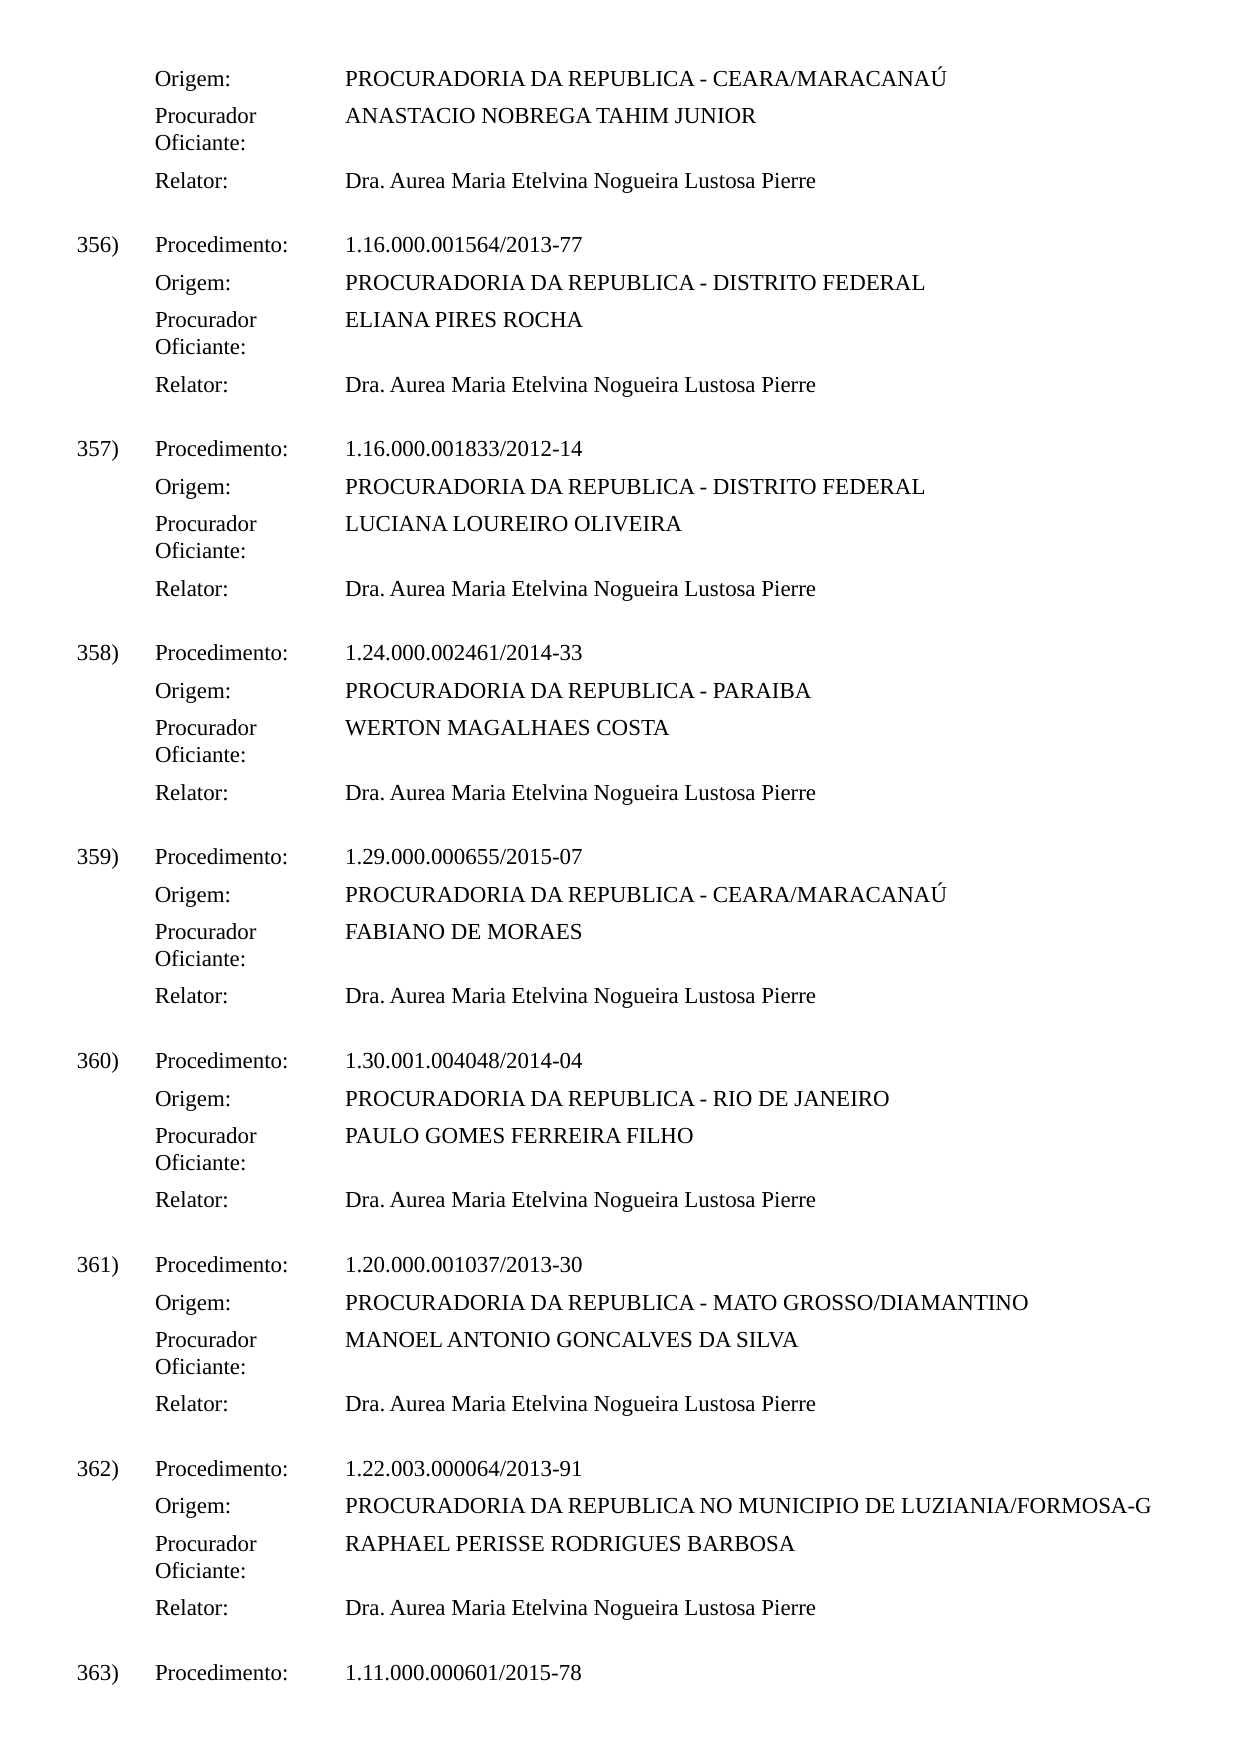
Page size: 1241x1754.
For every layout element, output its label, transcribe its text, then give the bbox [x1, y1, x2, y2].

table_cell Procurador Oficiante: [149, 709, 339, 773]
table_cell [71, 301, 149, 365]
table_cell [71, 263, 149, 301]
table_cell PAULO GOMES FERREIRA FILHO [339, 1117, 1181, 1181]
table_cell Procurador Oficiante: [149, 301, 339, 365]
table_cell [71, 671, 149, 709]
table_cell Dra. Aurea Maria Etelvina Nogueira Lustosa Pierre [339, 161, 1181, 199]
table_cell Origem: [149, 1487, 339, 1524]
table_cell Origem: [149, 1079, 339, 1117]
table_cell PROCURADORIA DA REPUBLICA - CEARA/MARACANAÚ [339, 59, 1181, 97]
table_cell [71, 1321, 149, 1385]
table_cell MANOEL ANTONIO GONCALVES DA SILVA [339, 1321, 1181, 1385]
table_header 357) [71, 429, 149, 467]
table_cell Origem: [149, 1283, 339, 1321]
table_cell ELIANA PIRES ROCHA [339, 301, 1181, 365]
table_cell [71, 1283, 149, 1321]
table_header 1.24.000.002461/2014-33 [339, 633, 1181, 671]
table_cell LUCIANA LOUREIRO OLIVEIRA [339, 505, 1181, 569]
table_cell [71, 1487, 149, 1524]
table_cell Origem: [149, 59, 339, 97]
table_cell Relator: [149, 161, 339, 199]
table_cell Procurador Oficiante: [149, 505, 339, 569]
table_cell Relator: [149, 977, 339, 1015]
table_header 363) [71, 1653, 149, 1691]
table_cell Dra. Aurea Maria Etelvina Nogueira Lustosa Pierre [339, 773, 1181, 811]
table_cell [71, 913, 149, 977]
table_cell Relator: [149, 773, 339, 811]
table_cell Procurador Oficiante: [149, 1321, 339, 1385]
table_cell Procurador Oficiante: [149, 1525, 339, 1589]
table_cell PROCURADORIA DA REPUBLICA - PARAIBA [339, 671, 1181, 709]
table_cell [71, 1589, 149, 1627]
table_cell [71, 1079, 149, 1117]
table_cell Dra. Aurea Maria Etelvina Nogueira Lustosa Pierre [339, 1181, 1181, 1219]
table_header 1.30.001.004048/2014-04 [339, 1041, 1181, 1079]
table_cell FABIANO DE MORAES [339, 913, 1181, 977]
table_header 1.22.003.000064/2013-91 [339, 1449, 1181, 1487]
table_cell Dra. Aurea Maria Etelvina Nogueira Lustosa Pierre [339, 365, 1181, 403]
table_cell [71, 875, 149, 913]
table_header Procedimento: [149, 633, 339, 671]
table_cell [71, 505, 149, 569]
table_cell PROCURADORIA DA REPUBLICA - CEARA/MARACANAÚ [339, 875, 1181, 913]
table_cell PROCURADORIA DA REPUBLICA - DISTRITO FEDERAL [339, 467, 1181, 505]
table_cell [71, 709, 149, 773]
table_cell Origem: [149, 263, 339, 301]
table_header Procedimento: [149, 429, 339, 467]
table_cell [71, 1181, 149, 1219]
table_cell [71, 569, 149, 607]
table_cell [71, 1385, 149, 1423]
table_header 1.16.000.001833/2012-14 [339, 429, 1181, 467]
table_cell Relator: [149, 569, 339, 607]
table_header Procedimento: [149, 225, 339, 263]
table_cell [71, 1117, 149, 1181]
table_header 1.11.000.000601/2015-78 [339, 1653, 1181, 1691]
table_cell Origem: [149, 875, 339, 913]
table_header 361) [71, 1245, 149, 1283]
table_cell [71, 59, 149, 97]
table_cell PROCURADORIA DA REPUBLICA - RIO DE JANEIRO [339, 1079, 1181, 1117]
table_cell Relator: [149, 365, 339, 403]
table_header Procedimento: [149, 837, 339, 875]
table_cell Dra. Aurea Maria Etelvina Nogueira Lustosa Pierre [339, 1589, 1181, 1627]
table_cell Relator: [149, 1181, 339, 1219]
table_header 360) [71, 1041, 149, 1079]
table_cell WERTON MAGALHAES COSTA [339, 709, 1181, 773]
table_cell Dra. Aurea Maria Etelvina Nogueira Lustosa Pierre [339, 1385, 1181, 1423]
table_cell ANASTACIO NOBREGA TAHIM JUNIOR [339, 97, 1181, 161]
table_cell [71, 161, 149, 199]
table_header 1.20.000.001037/2013-30 [339, 1245, 1181, 1283]
table_cell Dra. Aurea Maria Etelvina Nogueira Lustosa Pierre [339, 977, 1181, 1015]
table_cell Relator: [149, 1589, 339, 1627]
table_cell PROCURADORIA DA REPUBLICA - MATO GROSSO/DIAMANTINO [339, 1283, 1181, 1321]
table_cell [71, 1525, 149, 1589]
table_cell Relator: [149, 1385, 339, 1423]
table_header Procedimento: [149, 1653, 339, 1691]
table_cell [71, 97, 149, 161]
table_cell Dra. Aurea Maria Etelvina Nogueira Lustosa Pierre [339, 569, 1181, 607]
table_header Procedimento: [149, 1245, 339, 1283]
table_header 1.16.000.001564/2013-77 [339, 225, 1181, 263]
table_header Procedimento: [149, 1041, 339, 1079]
table_header 359) [71, 837, 149, 875]
table_cell [71, 467, 149, 505]
table_cell PROCURADORIA DA REPUBLICA NO MUNICIPIO DE LUZIANIA/FORMOSA-G [339, 1487, 1181, 1524]
table_cell [71, 365, 149, 403]
table_cell [71, 977, 149, 1015]
table_header 362) [71, 1449, 149, 1487]
table_header 1.29.000.000655/2015-07 [339, 837, 1181, 875]
table_cell Procurador Oficiante: [149, 1117, 339, 1181]
table_cell PROCURADORIA DA REPUBLICA - DISTRITO FEDERAL [339, 263, 1181, 301]
table_cell Origem: [149, 671, 339, 709]
table_cell Origem: [149, 467, 339, 505]
table_cell RAPHAEL PERISSE RODRIGUES BARBOSA [339, 1525, 1181, 1589]
table_header 356) [71, 225, 149, 263]
table_cell [71, 773, 149, 811]
table_header 358) [71, 633, 149, 671]
table_cell Procurador Oficiante: [149, 913, 339, 977]
table_cell Procurador Oficiante: [149, 97, 339, 161]
table_header Procedimento: [149, 1449, 339, 1487]
